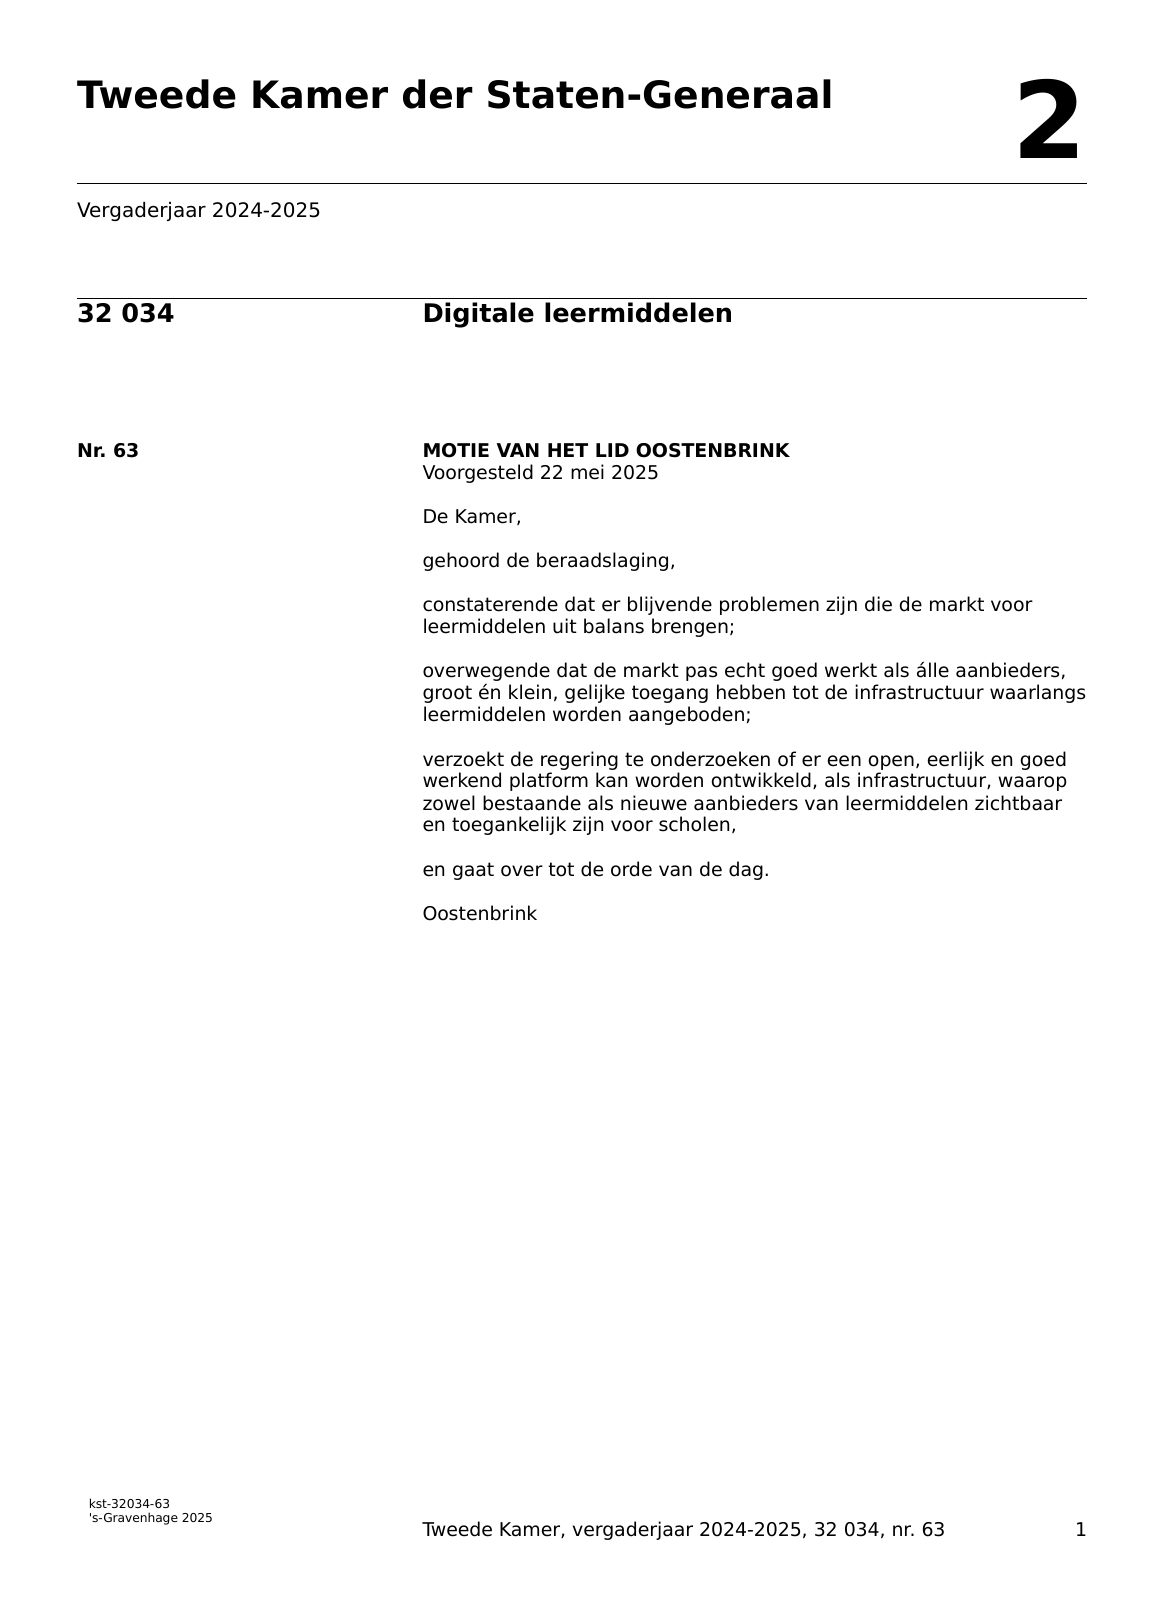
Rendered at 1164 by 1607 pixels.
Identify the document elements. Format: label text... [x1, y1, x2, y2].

table_header 2 [886, 59, 1087, 183]
text verzoekt de regering te onderzoeken of er een open, eerlijk en goed werkend platform kan worden ontwikkeld, als infrastructuur, waarop zowel bestaande als nieuwe aanbieders van leermiddelen zichtbaar en toegankelijk zijn voor scholen, [422, 748, 1087, 836]
text constaterende dat er blijvende problemen zijn die de markt voor leermiddelen uit balans brengen; [422, 594, 1087, 638]
subtitle 32 034 Digitale leermiddelen [77, 299, 1087, 329]
text Voorgesteld 22 mei 2025 [422, 462, 1087, 484]
text kst-32034-63 [88, 1497, 323, 1511]
text Oostenbrink [422, 903, 1087, 925]
text en gaat over tot de orde van de dag. [422, 858, 1087, 881]
text gehoord de beraadslaging, [422, 550, 1087, 572]
subtitle Nr. 63 MOTIE VAN HET LID OOSTENBRINK [77, 440, 1087, 462]
table_cell Vergaderjaar 2024-2025 [77, 184, 1087, 298]
text 's-Gravenhage 2025 [88, 1511, 323, 1525]
table_header Tweede Kamer der Staten-Generaal [77, 59, 886, 183]
text De Kamer, [422, 506, 1087, 528]
text overwegende dat de markt pas echt goed werkt als álle aanbieders, groot én klein, gelijke toegang hebben tot de infrastructuur waarlangs leermiddelen worden aangeboden; [422, 660, 1087, 726]
